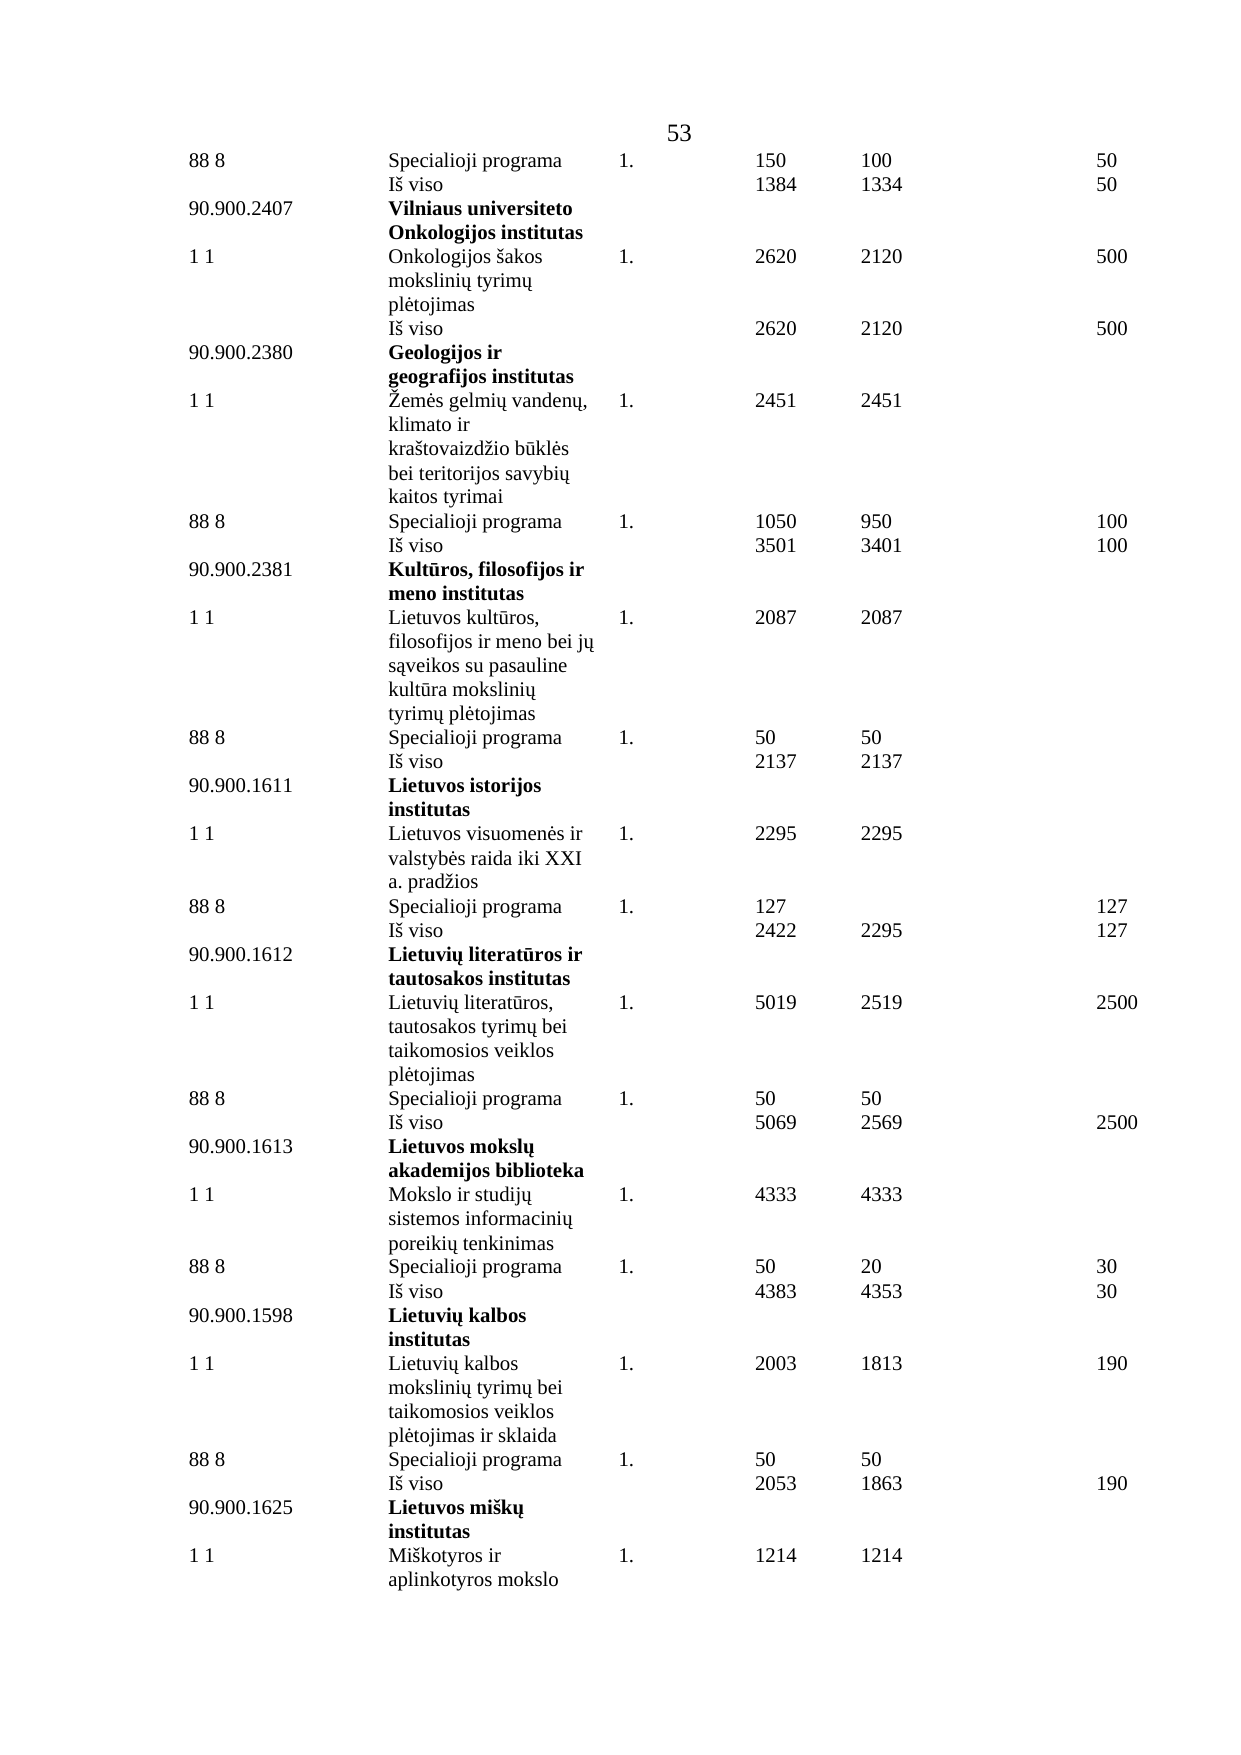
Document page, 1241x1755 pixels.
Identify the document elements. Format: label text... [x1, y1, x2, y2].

table_cell [744, 942, 849, 990]
table_cell Specialioji programa [377, 1447, 607, 1471]
table_cell 30 [1085, 1255, 1181, 1278]
table_cell Vilniaus universiteto Onkologijos institutas [377, 196, 607, 244]
table_cell 1384 [744, 172, 849, 196]
table_cell 1 1 [177, 821, 377, 893]
table_cell 1. [607, 725, 743, 749]
table_cell 2087 [744, 605, 849, 725]
table_cell 1863 [849, 1471, 955, 1495]
table_cell [955, 821, 1085, 893]
table_cell [955, 749, 1085, 773]
table_cell 1214 [849, 1543, 955, 1591]
table_cell [955, 990, 1085, 1086]
table_cell [607, 749, 743, 773]
table_cell [607, 340, 743, 388]
table_cell 1. [607, 990, 743, 1086]
table_cell 5069 [744, 1110, 849, 1134]
table_cell 3501 [744, 533, 849, 557]
table_cell 1 1 [177, 1543, 377, 1591]
table_cell [955, 340, 1085, 388]
table_cell 50 [1085, 172, 1181, 196]
table_cell 500 [1085, 244, 1181, 316]
table_cell 1 1 [177, 1182, 377, 1254]
table_cell [955, 1182, 1085, 1254]
table_cell 1 1 [177, 605, 377, 725]
table_cell 2422 [744, 918, 849, 942]
table_cell [955, 1086, 1085, 1110]
table_cell 50 [849, 725, 955, 749]
table_cell 2053 [744, 1471, 849, 1495]
table_cell 90.900.2380 [177, 340, 377, 388]
table_cell [955, 509, 1085, 533]
table_cell 1214 [744, 1543, 849, 1591]
table_cell [607, 196, 743, 244]
table_cell 90.900.1613 [177, 1134, 377, 1182]
table_cell 1 1 [177, 990, 377, 1086]
table_cell 1. [607, 821, 743, 893]
table_cell [955, 942, 1085, 990]
table_cell 2620 [744, 244, 849, 316]
table_cell 3401 [849, 533, 955, 557]
table_cell [177, 918, 377, 942]
table_cell [177, 1279, 377, 1303]
table_cell 2120 [849, 244, 955, 316]
table_cell Žemės gelmių vandenų, klimato ir kraštovaizdžio būklės bei teritorijos savybių kaitos tyrimai [377, 388, 607, 508]
table_cell [955, 196, 1085, 244]
table_cell [177, 172, 377, 196]
table_cell [177, 749, 377, 773]
table_cell Lietuvos miškų institutas [377, 1495, 607, 1543]
table_cell 50 [744, 1086, 849, 1110]
table_cell Specialioji programa [377, 1255, 607, 1278]
table_cell [177, 1471, 377, 1495]
table_cell 2003 [744, 1351, 849, 1447]
table_cell 50 [1085, 148, 1181, 172]
table_cell [1085, 821, 1181, 893]
table_cell [1085, 1086, 1181, 1110]
table_cell [1085, 1303, 1181, 1351]
table_cell 5019 [744, 990, 849, 1086]
table_cell 90.900.2381 [177, 557, 377, 605]
table_cell Mokslo ir studijų sistemos informacinių poreikių tenkinimas [377, 1182, 607, 1254]
table_cell [744, 196, 849, 244]
table_cell [607, 1303, 743, 1351]
table_cell [955, 316, 1085, 340]
table_cell 2137 [744, 749, 849, 773]
table_cell [849, 942, 955, 990]
table_cell 2451 [744, 388, 849, 508]
table_cell Lietuvių literatūros, tautosakos tyrimų bei taikomosios veiklos plėtojimas [377, 990, 607, 1086]
table_cell [955, 1255, 1085, 1278]
table_cell 2519 [849, 990, 955, 1086]
table_cell [177, 1110, 377, 1134]
table_cell 2500 [1085, 1110, 1181, 1134]
table_cell [955, 148, 1085, 172]
table_cell [955, 1134, 1085, 1182]
table_cell Miškotyros ir aplinkotyros mokslo [377, 1543, 607, 1591]
table_cell 950 [849, 509, 955, 533]
table_cell [607, 1279, 743, 1303]
table_cell 1. [607, 388, 743, 508]
table_cell Iš viso [377, 316, 607, 340]
table_cell 1 1 [177, 1351, 377, 1447]
table_cell 90.900.1612 [177, 942, 377, 990]
table_cell 190 [1085, 1471, 1181, 1495]
table_cell 2137 [849, 749, 955, 773]
table_cell [955, 1351, 1085, 1447]
table_cell [744, 1134, 849, 1182]
table_cell [607, 172, 743, 196]
table_cell 88 8 [177, 725, 377, 749]
table_cell 2120 [849, 316, 955, 340]
table_cell Lietuvių literatūros ir tautosakos institutas [377, 942, 607, 990]
table_cell 127 [744, 894, 849, 918]
table_cell Specialioji programa [377, 725, 607, 749]
table_cell 2620 [744, 316, 849, 340]
table_cell [955, 918, 1085, 942]
table_cell [955, 1447, 1085, 1471]
table_cell [849, 1134, 955, 1182]
table_cell 100 [1085, 533, 1181, 557]
table_cell 150 [744, 148, 849, 172]
table_cell 2295 [849, 821, 955, 893]
table_cell [607, 918, 743, 942]
table_cell [607, 773, 743, 821]
table_cell [607, 1110, 743, 1134]
table_cell [955, 244, 1085, 316]
table_cell 2451 [849, 388, 955, 508]
table_cell [955, 1110, 1085, 1134]
table_cell 50 [744, 1255, 849, 1278]
table_cell 20 [849, 1255, 955, 1278]
table_cell [607, 1495, 743, 1543]
table_cell [955, 557, 1085, 605]
table_cell [849, 1303, 955, 1351]
table_cell [744, 340, 849, 388]
table_cell [1085, 605, 1181, 725]
table_cell [1085, 1134, 1181, 1182]
table_cell 100 [849, 148, 955, 172]
table_cell 1. [607, 894, 743, 918]
table_cell Iš viso [377, 918, 607, 942]
table_cell 2500 [1085, 990, 1181, 1086]
table_cell 90.900.1611 [177, 773, 377, 821]
table_cell [849, 557, 955, 605]
table_cell 1. [607, 605, 743, 725]
table_cell [607, 316, 743, 340]
table_cell 88 8 [177, 509, 377, 533]
table_cell 1. [607, 1182, 743, 1254]
table_cell Lietuvių kalbos institutas [377, 1303, 607, 1351]
table_cell [607, 942, 743, 990]
table_cell [177, 533, 377, 557]
table_cell [849, 1495, 955, 1543]
table_cell [955, 725, 1085, 749]
table_cell 127 [1085, 918, 1181, 942]
table_cell [177, 316, 377, 340]
table_cell [1085, 773, 1181, 821]
table_cell Geologijos ir geografijos institutas [377, 340, 607, 388]
table_cell 1. [607, 1086, 743, 1110]
table_cell 88 8 [177, 1447, 377, 1471]
table_cell [955, 388, 1085, 508]
table_cell [1085, 1447, 1181, 1471]
table_cell Lietuvos kultūros, filosofijos ir meno bei jų sąveikos su pasauline kultūra mokslinių tyrimų plėtojimas [377, 605, 607, 725]
table_cell [607, 533, 743, 557]
table_cell [607, 1134, 743, 1182]
table_cell 190 [1085, 1351, 1181, 1447]
table_cell [955, 773, 1085, 821]
table_cell Kultūros, filosofijos ir meno institutas [377, 557, 607, 605]
table_cell 88 8 [177, 1086, 377, 1110]
table_cell [955, 1471, 1085, 1495]
table_cell 1 1 [177, 388, 377, 508]
table_cell Lietuvos visuomenės ir valstybės raida iki XXI a. pradžios [377, 821, 607, 893]
table_cell 50 [744, 725, 849, 749]
table_cell 90.900.1598 [177, 1303, 377, 1351]
table_cell [744, 773, 849, 821]
table_cell 4353 [849, 1279, 955, 1303]
table_cell [1085, 749, 1181, 773]
table_cell 2295 [744, 821, 849, 893]
table_cell [955, 533, 1085, 557]
table_cell [955, 1543, 1085, 1591]
table_cell [1085, 196, 1181, 244]
table_cell 1. [607, 1543, 743, 1591]
table_cell Specialioji programa [377, 509, 607, 533]
table_cell 50 [849, 1086, 955, 1110]
table_cell [955, 172, 1085, 196]
table_cell Iš viso [377, 1471, 607, 1495]
table_cell [849, 773, 955, 821]
table_cell 30 [1085, 1279, 1181, 1303]
table_cell Iš viso [377, 533, 607, 557]
table_cell Specialioji programa [377, 148, 607, 172]
table_cell Iš viso [377, 749, 607, 773]
table_cell [607, 1471, 743, 1495]
table_cell [1085, 1182, 1181, 1254]
table_cell 1. [607, 1447, 743, 1471]
table_cell [1085, 1543, 1181, 1591]
table_cell Onkologijos šakos mokslinių tyrimų plėtojimas [377, 244, 607, 316]
table_cell Specialioji programa [377, 1086, 607, 1110]
table_cell Specialioji programa [377, 894, 607, 918]
table_cell [849, 340, 955, 388]
table_cell 1. [607, 509, 743, 533]
table_cell 4333 [744, 1182, 849, 1254]
table_cell [607, 557, 743, 605]
table_cell 4333 [849, 1182, 955, 1254]
table_cell [849, 894, 955, 918]
table_cell 90.900.1625 [177, 1495, 377, 1543]
table_cell 50 [744, 1447, 849, 1471]
table_cell 1. [607, 1255, 743, 1278]
table_cell 1334 [849, 172, 955, 196]
table_cell [744, 557, 849, 605]
table_cell 1050 [744, 509, 849, 533]
table_cell 1. [607, 1351, 743, 1447]
table_cell [849, 196, 955, 244]
table_cell 1 1 [177, 244, 377, 316]
table_cell 2295 [849, 918, 955, 942]
table_cell 127 [1085, 894, 1181, 918]
table_cell Iš viso [377, 172, 607, 196]
table_cell [955, 1279, 1085, 1303]
table_cell [1085, 388, 1181, 508]
table_cell Iš viso [377, 1279, 607, 1303]
table_cell [955, 1303, 1085, 1351]
table_cell [744, 1303, 849, 1351]
table_cell [1085, 725, 1181, 749]
table_cell [1085, 1495, 1181, 1543]
table_cell 2569 [849, 1110, 955, 1134]
table_cell [955, 605, 1085, 725]
table_cell Lietuvos istorijos institutas [377, 773, 607, 821]
table_cell [1085, 340, 1181, 388]
table_cell [1085, 557, 1181, 605]
table_cell 100 [1085, 509, 1181, 533]
table_cell 90.900.2407 [177, 196, 377, 244]
table_cell 1813 [849, 1351, 955, 1447]
table_cell 2087 [849, 605, 955, 725]
table_cell 88 8 [177, 894, 377, 918]
table_cell Iš viso [377, 1110, 607, 1134]
table_cell 50 [849, 1447, 955, 1471]
table_cell [744, 1495, 849, 1543]
table_cell 500 [1085, 316, 1181, 340]
table_cell 88 8 [177, 1255, 377, 1278]
table_cell 1. [607, 148, 743, 172]
table_cell Lietuvos mokslų akademijos biblioteka [377, 1134, 607, 1182]
table_cell [955, 894, 1085, 918]
table_cell Lietuvių kalbos mokslinių tyrimų bei taikomosios veiklos plėtojimas ir sklaida [377, 1351, 607, 1447]
table_cell [955, 1495, 1085, 1543]
table_cell 88 8 [177, 148, 377, 172]
table_cell 4383 [744, 1279, 849, 1303]
table_cell [1085, 942, 1181, 990]
table_cell 1. [607, 244, 743, 316]
